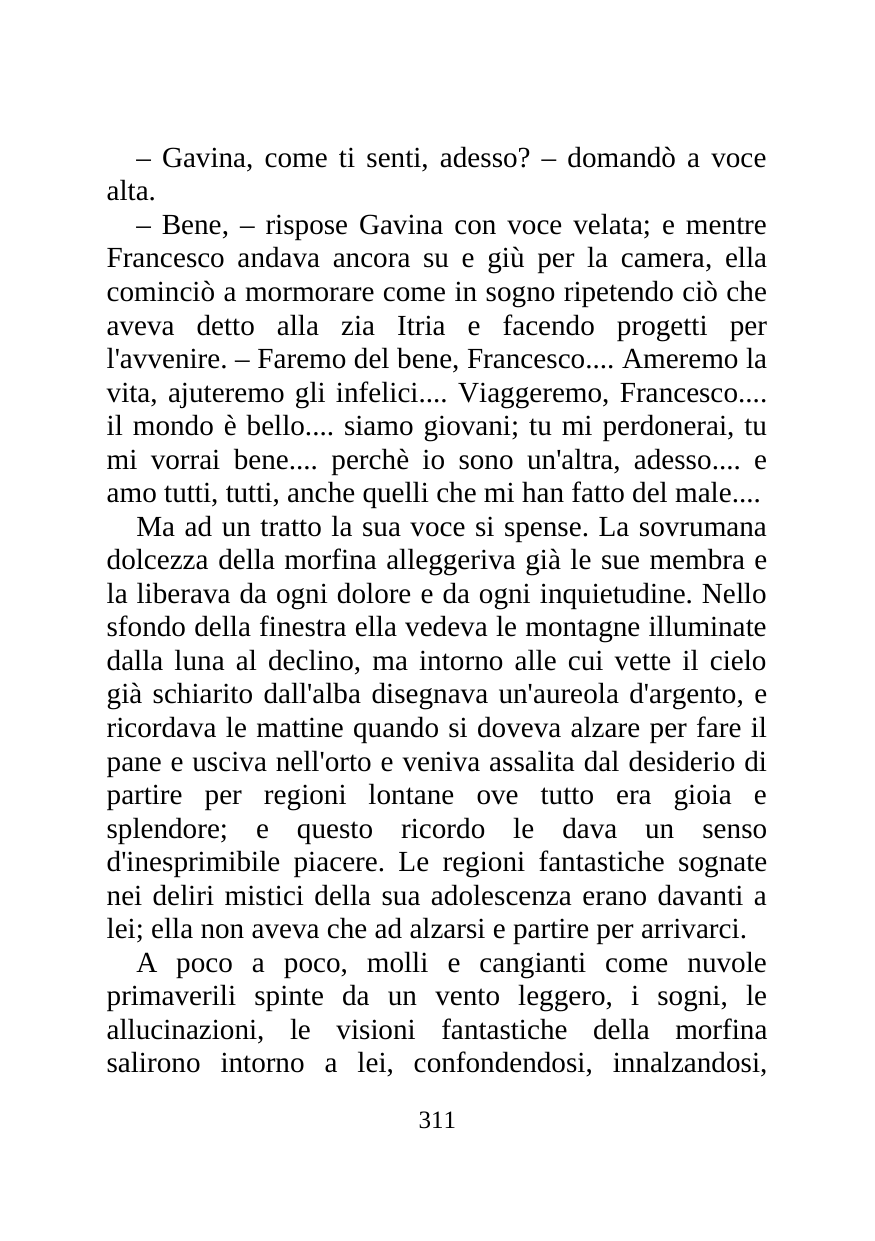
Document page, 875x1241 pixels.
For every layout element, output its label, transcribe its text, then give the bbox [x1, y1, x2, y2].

text Ma ad un tratto la sua voce si spense. La sovrumana dolcezza della morfina alleggeriva già le sue membra e la liberava da ogni dolore e da ogni inquietudine. Nello sfondo della finestra ella vedeva le montagne illuminate dalla luna al declino, ma intorno alle cui vette il cielo già schiarito dall'alba disegnava un'aureola d'argento, e ricordava le mattine quando si doveva alzare per fare il pane e usciva nell'orto e veniva assalita dal desiderio di partire per regioni lontane ove tutto era gioia e splendore; e questo ricordo le dava un senso d'inesprimibile piacere. Le regioni fantastiche sognate nei deliri mistici della sua adolescenza erano davanti a lei; ella non aveva che ad alzarsi e partire per arrivarci. [106, 509, 768, 945]
text – Bene, – rispose Gavina con voce velata; e mentre Francesco andava ancora su e giù per la camera, ella cominciò a mormorare come in sogno ripetendo ciò che aveva detto alla zia Itria e facendo progetti per l'avvenire. – Faremo del bene, Francesco.... Ameremo la vita, ajuteremo gli infelici.... Viaggeremo, Francesco.... il mondo è bello.... siamo giovani; tu mi perdonerai, tu mi vorrai bene.... perchè io sono un'altra, adesso.... e amo tutti, tutti, anche quelli che mi han fatto del male.... [106, 207, 768, 509]
text – Gavina, come ti senti, adesso? – domandò a voce alta. [106, 140, 768, 207]
text A poco a poco, molli e cangianti come nuvole primaverili spinte da un vento leggero, i sogni, le allucinazioni, le visioni fantastiche della morfina salirono intorno a lei, confondendosi, innalzandosi, [106, 945, 768, 1079]
